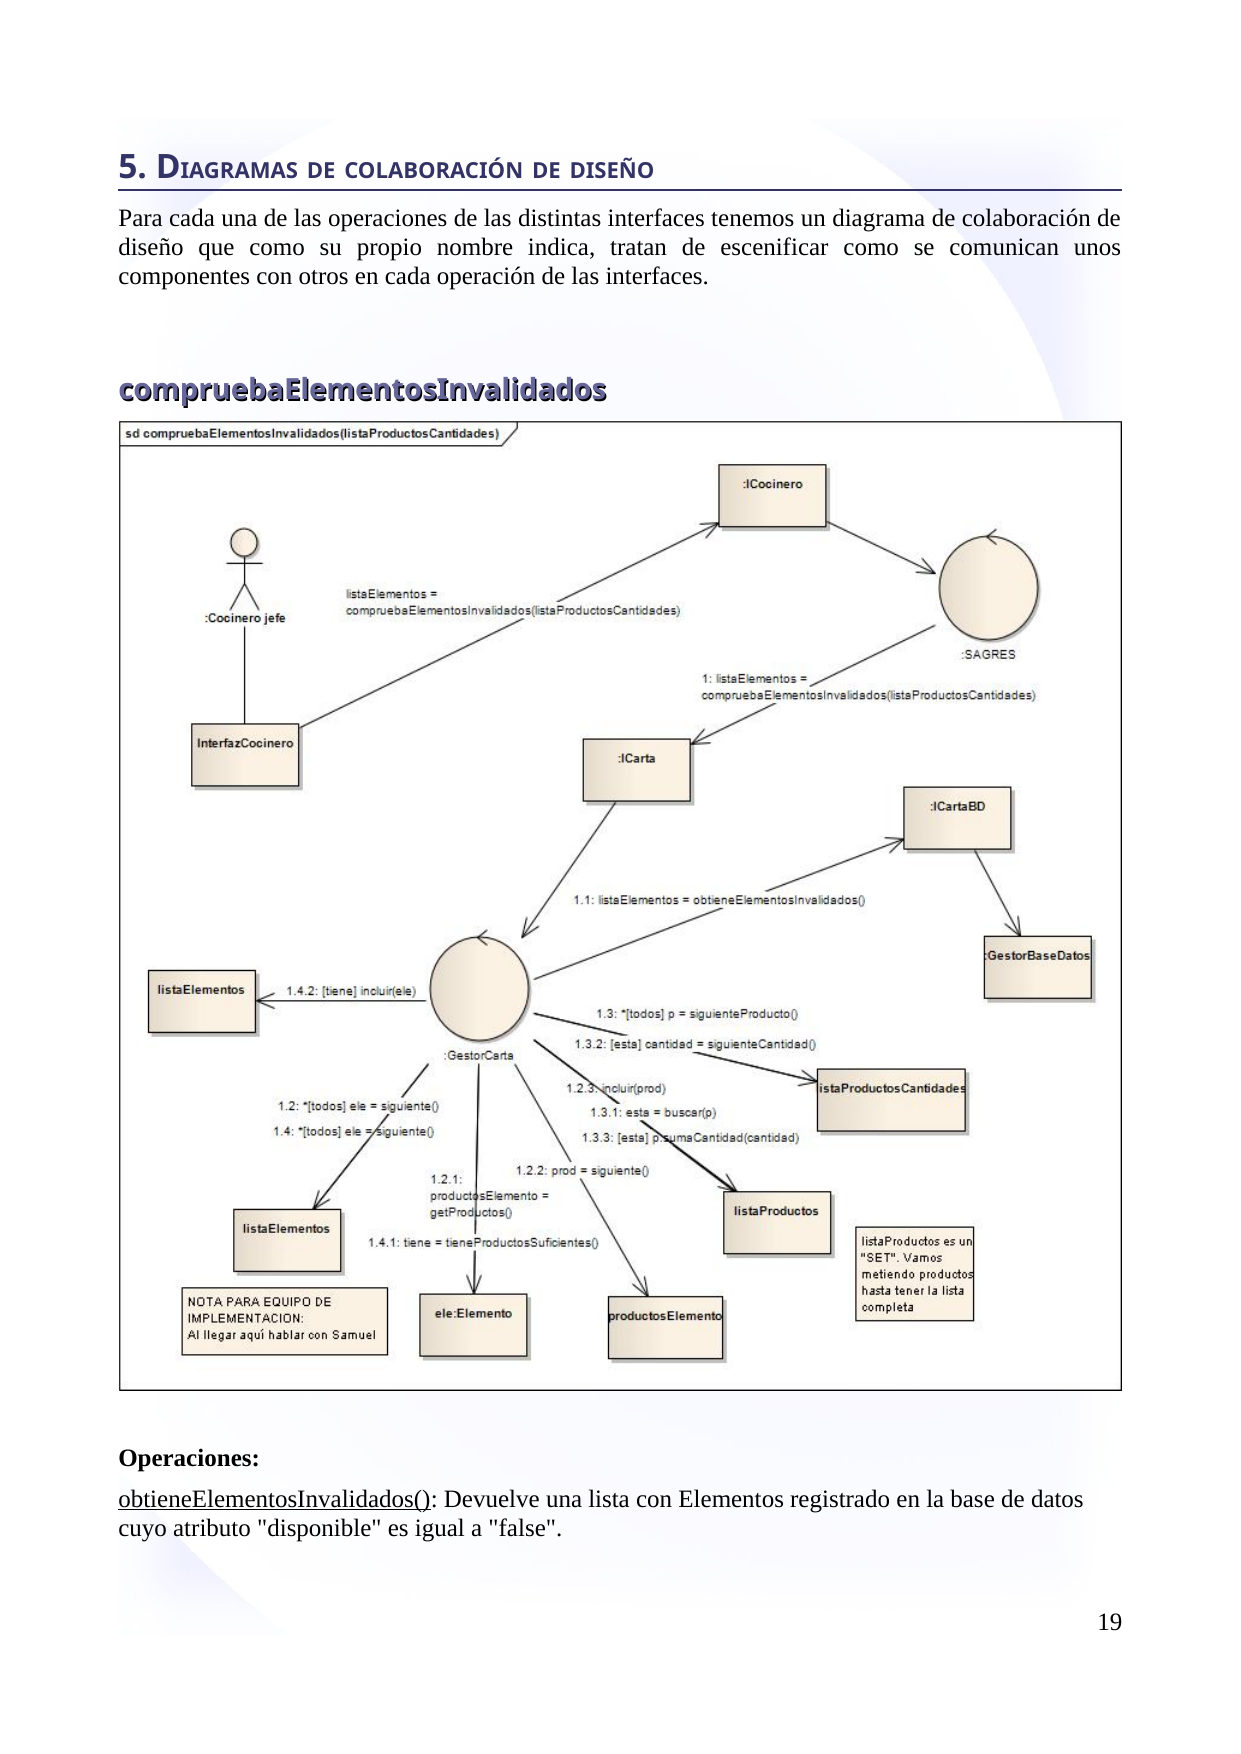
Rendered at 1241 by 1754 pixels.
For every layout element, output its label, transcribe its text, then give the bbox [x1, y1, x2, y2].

picture [118, 118, 1122, 143]
picture [118, 1471, 1122, 1484]
picture [118, 408, 1122, 1443]
text Operaciones: [118, 1443, 1122, 1471]
subtitle 5. Diagramas de colaboración de diseño [118, 143, 1122, 189]
text Para cada una de las operaciones de las distintas interfaces tenemos un diagrama de colaboración de diseño que como su propio nombre indica, tratan de escenificar como se comunican unos componentes con otros en cada operación de las interfaces. [118, 203, 1122, 290]
picture [118, 1541, 1122, 1636]
picture [118, 290, 1122, 368]
picture [118, 191, 1122, 203]
text obtieneElementosInvalidados(): Devuelve una lista con Elementos registrado en la base de datos cuyo atributo "disponible" es igual a "false". [118, 1484, 1122, 1541]
subtitle compruebaElementosInvalidados [118, 368, 1122, 408]
